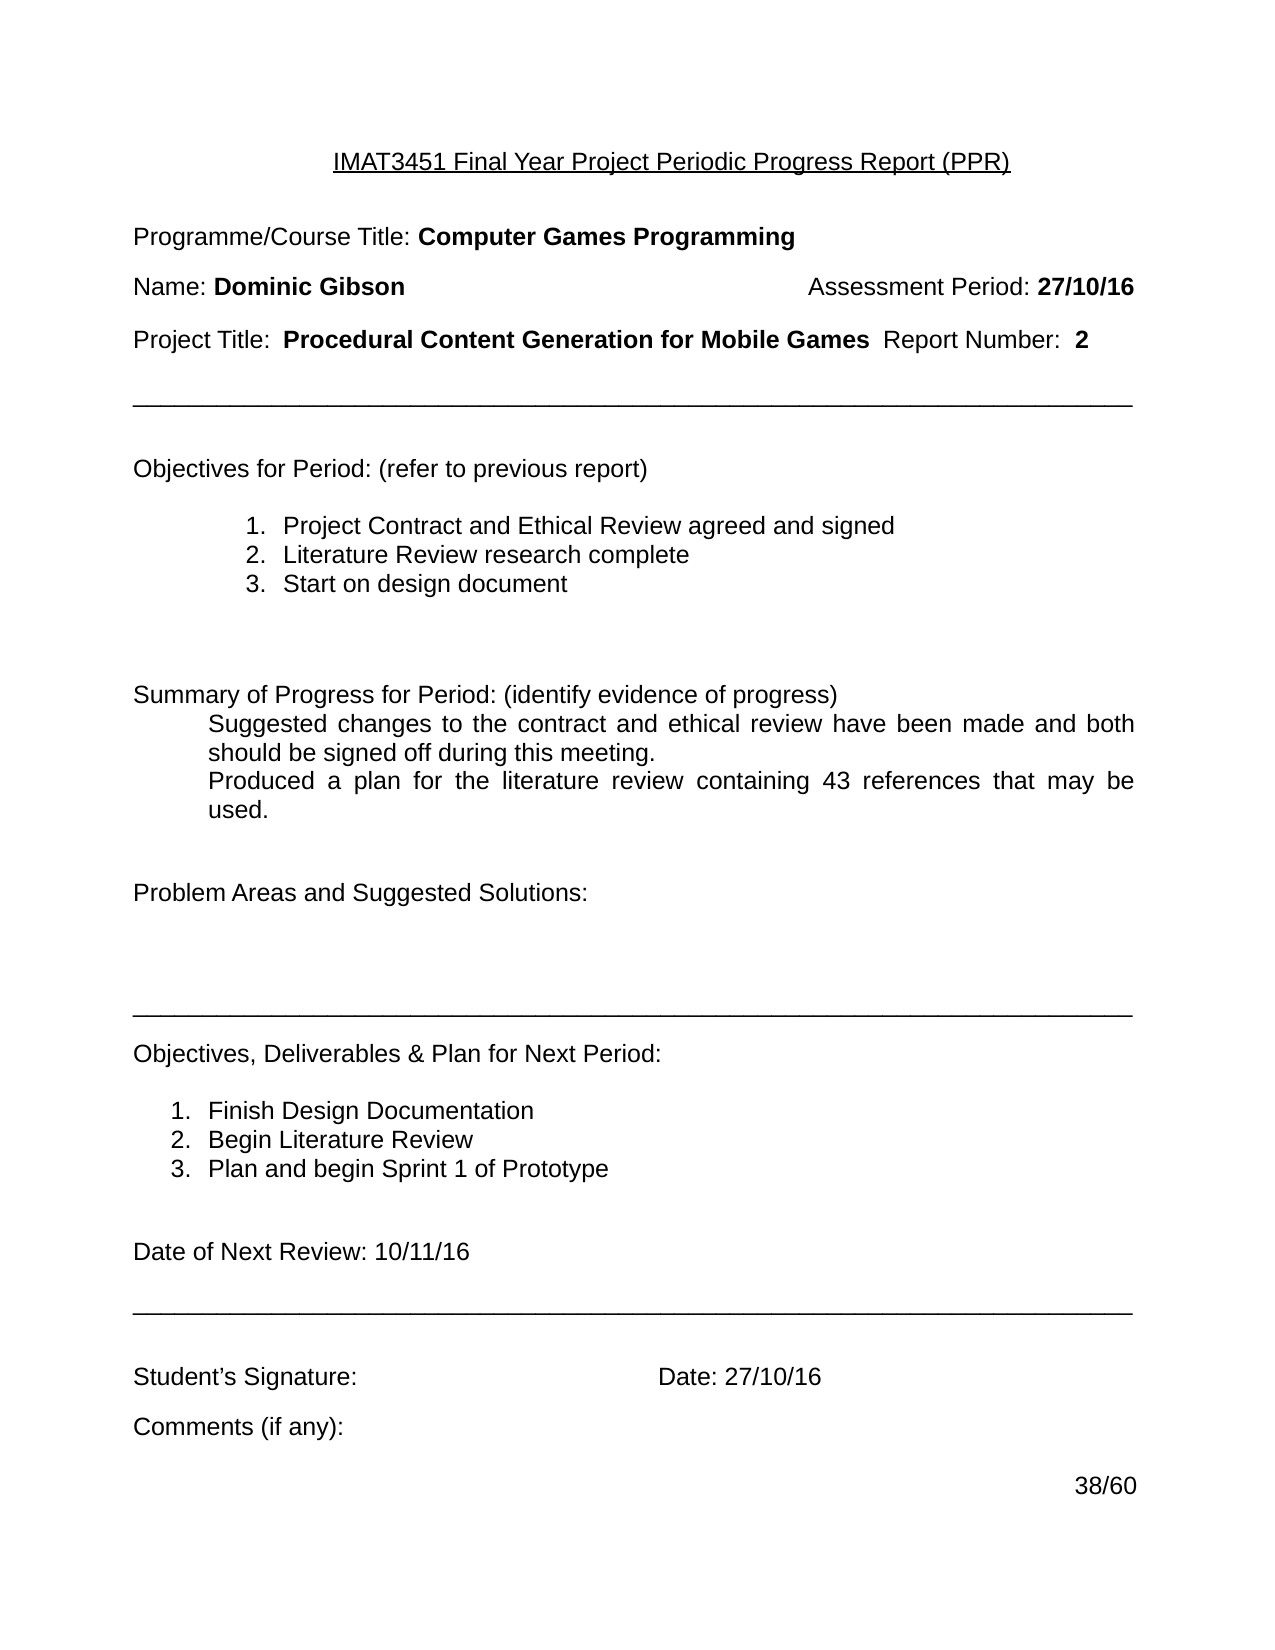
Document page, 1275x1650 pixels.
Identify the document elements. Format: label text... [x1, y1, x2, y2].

text Problem Areas and Suggested Solutions: [133, 881, 1137, 906]
text Student’s Signature: Date: 27/10/16 [133, 1365, 1137, 1390]
text Programme/Course Title: Computer Games Programming [133, 225, 1137, 250]
list Plan and begin Sprint 1 of Prototype [170, 1154, 1137, 1182]
text Summary of Progress for Period: (identify evidence of progress) [133, 684, 1137, 709]
text IMAT3451 Final Year Project Periodic Progress Report (PPR) [207, 150, 1137, 175]
text Produced a plan for the literature review containing 43 references that may be used. [208, 766, 1137, 824]
text ________________________________________________________________________ [133, 992, 1137, 1017]
text Comments (if any): [133, 1415, 1137, 1440]
text Objectives for Period: (refer to previous report) [133, 457, 1137, 482]
list Finish Design Documentation [170, 1096, 1137, 1125]
list Project Contract and Ethical Review agreed and signed [245, 511, 1137, 540]
list Start on design document [245, 569, 1137, 597]
list Literature Review research complete [245, 540, 1137, 569]
text Objectives, Deliverables & Plan for Next Period: [133, 1042, 1137, 1067]
text Name: Dominic Gibson Assessment Period: 27/10/16 [133, 275, 1137, 300]
text Date of Next Review: 10/11/16 [133, 1240, 1137, 1265]
list Begin Literature Review [170, 1125, 1137, 1154]
text ________________________________________________________________________ [133, 1290, 1137, 1315]
text Suggested changes to the contract and ethical review have been made and both should be signed off during this meeting. [208, 709, 1137, 766]
text Project Title: Procedural Content Generation for Mobile Games Report Number: 2 [133, 329, 1137, 354]
text ________________________________________________________________________ [133, 382, 1137, 407]
